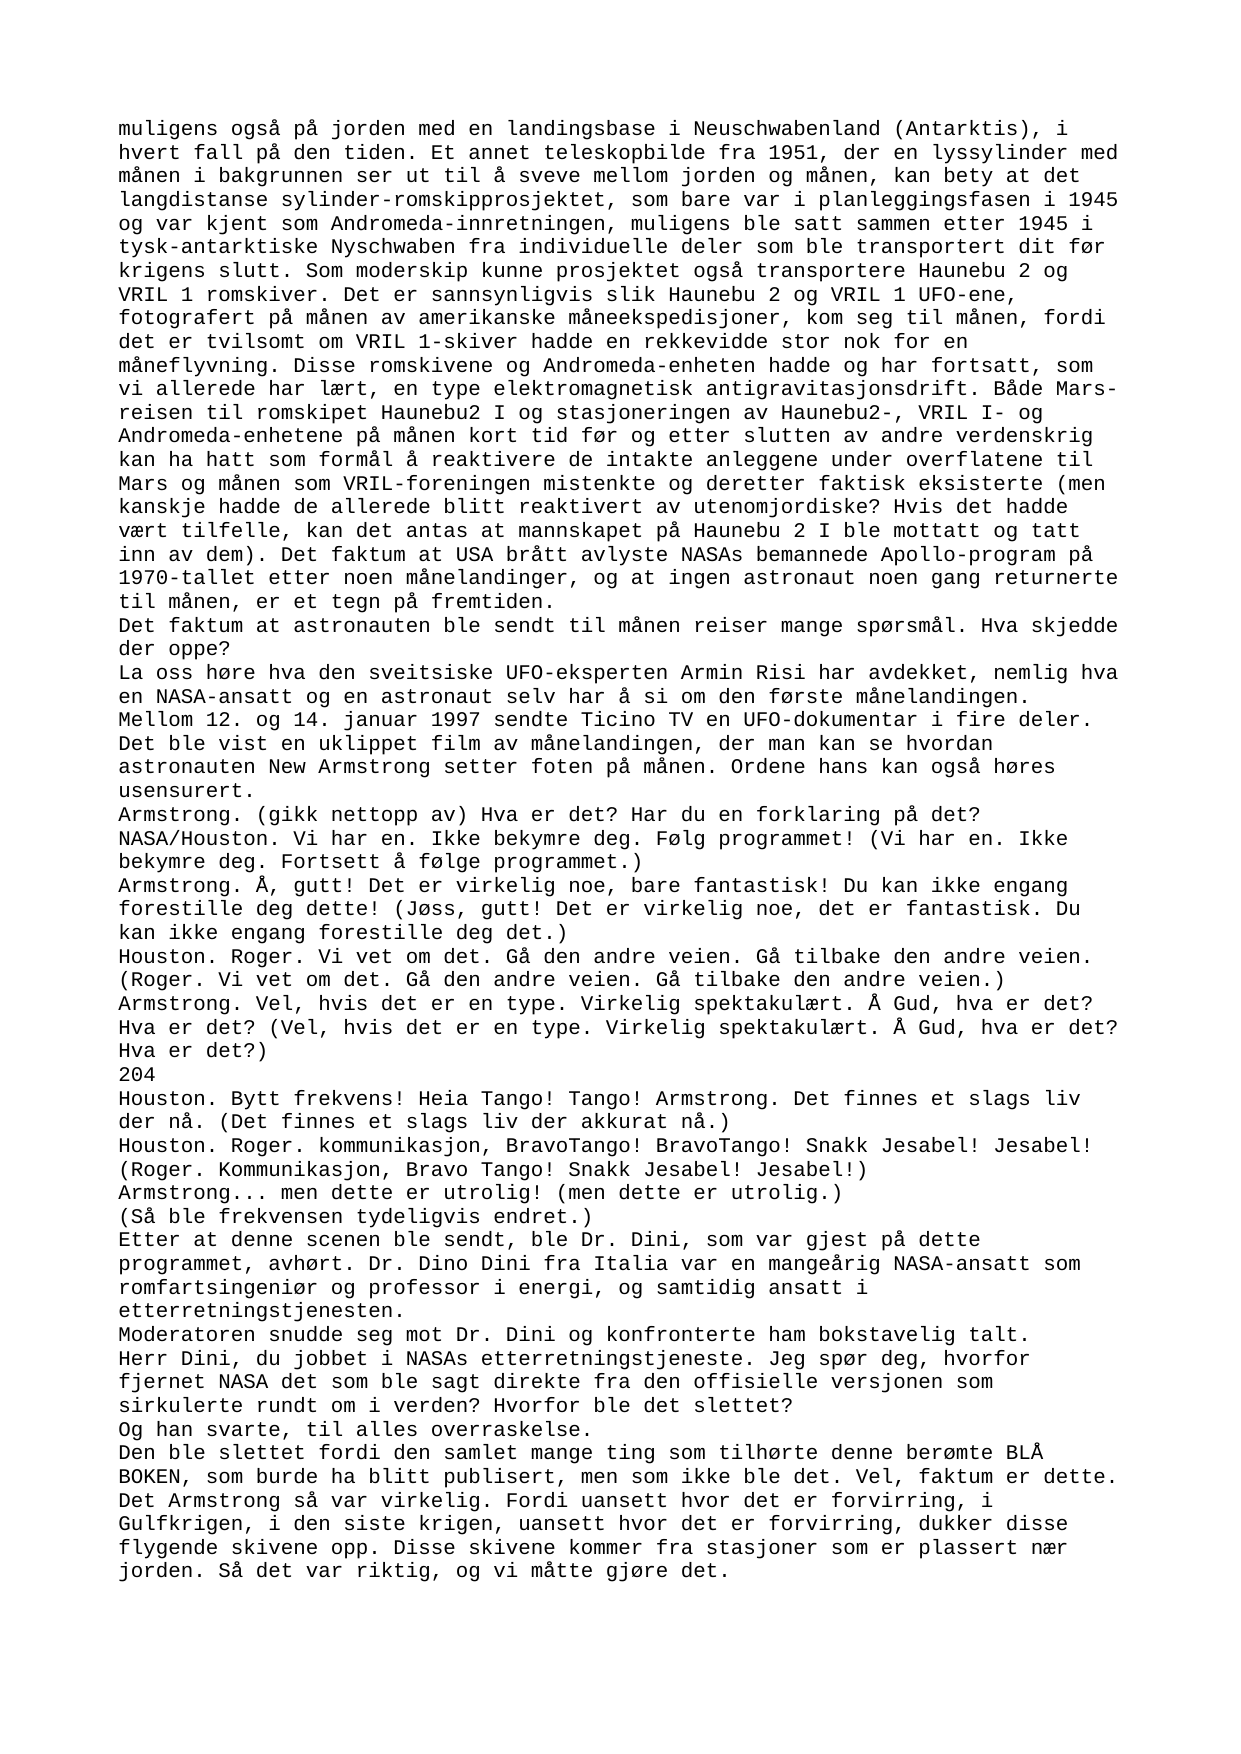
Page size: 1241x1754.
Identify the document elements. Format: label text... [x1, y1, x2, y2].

text Og han svarte, til alles overraskelse. [118, 1419, 1122, 1442]
text 204 [118, 1064, 1122, 1088]
text Etter at denne scenen ble sendt, ble Dr. Dini, som var gjest på dette programmet, avhørt. Dr. Dino Dini fra Italia var en mangeårig NASA-ansatt som romfartsingeniør og professor i energi, og samtidig ansatt i etterretningstjenesten. [118, 1229, 1122, 1324]
text La oss høre hva den sveitsiske UFO-eksperten Armin Risi har avdekket, nemlig hva en NASA-ansatt og en astronaut selv har å si om den første månelandingen. [118, 662, 1122, 709]
text muligens også på jorden med en landingsbase i Neuschwabenland (Antarktis), i hvert fall på den tiden. Et annet teleskopbilde fra 1951, der en lyssylinder med månen i bakgrunnen ser ut til å sveve mellom jorden og månen, kan bety at det langdistanse sylinder-romskipprosjektet, som bare var i planleggingsfasen i 1945 og var kjent som Andromeda-innretningen, muligens ble satt sammen etter 1945 i tysk-antarktiske Nyschwaben fra individuelle deler som ble transportert dit før krigens slutt. Som moderskip kunne prosjektet også transportere Haunebu 2 og VRIL 1 romskiver. Det er sannsynligvis slik Haunebu 2 og VRIL 1 UFO-ene, fotografert på månen av amerikanske måneekspedisjoner, kom seg til månen, fordi det er tvilsomt om VRIL 1-skiver hadde en rekkevidde stor nok for en måneflyvning. Disse romskivene og Andromeda-enheten hadde og har fortsatt, som vi allerede har lært, en type elektromagnetisk antigravitasjonsdrift. Både Mars-reisen til romskipet Haunebu2 I og stasjoneringen av Haunebu2-, VRIL I- og Andromeda-enhetene på månen kort tid før og etter slutten av andre verdenskrig kan ha hatt som formål å reaktivere de intakte anleggene under overflatene til Mars og månen som VRIL-foreningen mistenkte og deretter faktisk eksisterte (men kanskje hadde de allerede blitt reaktivert av utenomjordiske? Hvis det hadde vært tilfelle, kan det antas at mannskapet på Haunebu 2 I ble mottatt og tatt inn av dem). Det faktum at USA brått avlyste NASAs bemannede Apollo-program på 1970-tallet etter noen månelandinger, og at ingen astronaut noen gang returnerte til månen, er et tegn på fremtiden. [118, 118, 1122, 615]
text (Så ble frekvensen tydeligvis endret.) [118, 1206, 1122, 1229]
text Mellom 12. og 14. januar 1997 sendte Ticino TV en UFO-dokumentar i fire deler. Det ble vist en uklippet film av månelandingen, der man kan se hvordan astronauten New Armstrong setter foten på månen. Ordene hans kan også høres usensurert. [118, 709, 1122, 804]
text Houston. Bytt frekvens! Heia Tango! Tango! Armstrong. Det finnes et slags liv der nå. (Det finnes et slags liv der akkurat nå.) [118, 1088, 1122, 1135]
text Herr Dini, du jobbet i NASAs etterretningstjeneste. Jeg spør deg, hvorfor fjernet NASA det som ble sagt direkte fra den offisielle versjonen som sirkulerte rundt om i verden? Hvorfor ble det slettet? [118, 1348, 1122, 1419]
text Armstrong. (gikk nettopp av) Hva er det? Har du en forklaring på det? [118, 804, 1122, 827]
text Den ble slettet fordi den samlet mange ting som tilhørte denne berømte BLÅ BOKEN, som burde ha blitt publisert, men som ikke ble det. Vel, faktum er dette. Det Armstrong så var virkelig. Fordi uansett hvor det er forvirring, i Gulfkrigen, i den siste krigen, uansett hvor det er forvirring, dukker disse flygende skivene opp. Disse skivene kommer fra stasjoner som er plassert nær jorden. Så det var riktig, og vi måtte gjøre det. [118, 1442, 1122, 1584]
text Houston. Roger. kommunikasjon, BravoTango! BravoTango! Snakk Jesabel! Jesabel! (Roger. Kommunikasjon, Bravo Tango! Snakk Jesabel! Jesabel!) [118, 1135, 1122, 1182]
text Armstrong... men dette er utrolig! (men dette er utrolig.) [118, 1182, 1122, 1206]
text Houston. Roger. Vi vet om det. Gå den andre veien. Gå tilbake den andre veien. (Roger. Vi vet om det. Gå den andre veien. Gå tilbake den andre veien.) [118, 946, 1122, 993]
text NASA/Houston. Vi har en. Ikke bekymre deg. Følg programmet! (Vi har en. Ikke bekymre deg. Fortsett å følge programmet.) [118, 827, 1122, 875]
text Armstrong. Vel, hvis det er en type. Virkelig spektakulært. Å Gud, hva er det? Hva er det? (Vel, hvis det er en type. Virkelig spektakulært. Å Gud, hva er det? Hva er det?) [118, 993, 1122, 1064]
text Moderatoren snudde seg mot Dr. Dini og konfronterte ham bokstavelig talt. [118, 1324, 1122, 1348]
text Armstrong. Å, gutt! Det er virkelig noe, bare fantastisk! Du kan ikke engang forestille deg dette! (Jøss, gutt! Det er virkelig noe, det er fantastisk. Du kan ikke engang forestille deg det.) [118, 875, 1122, 946]
text Det faktum at astronauten ble sendt til månen reiser mange spørsmål. Hva skjedde der oppe? [118, 615, 1122, 662]
